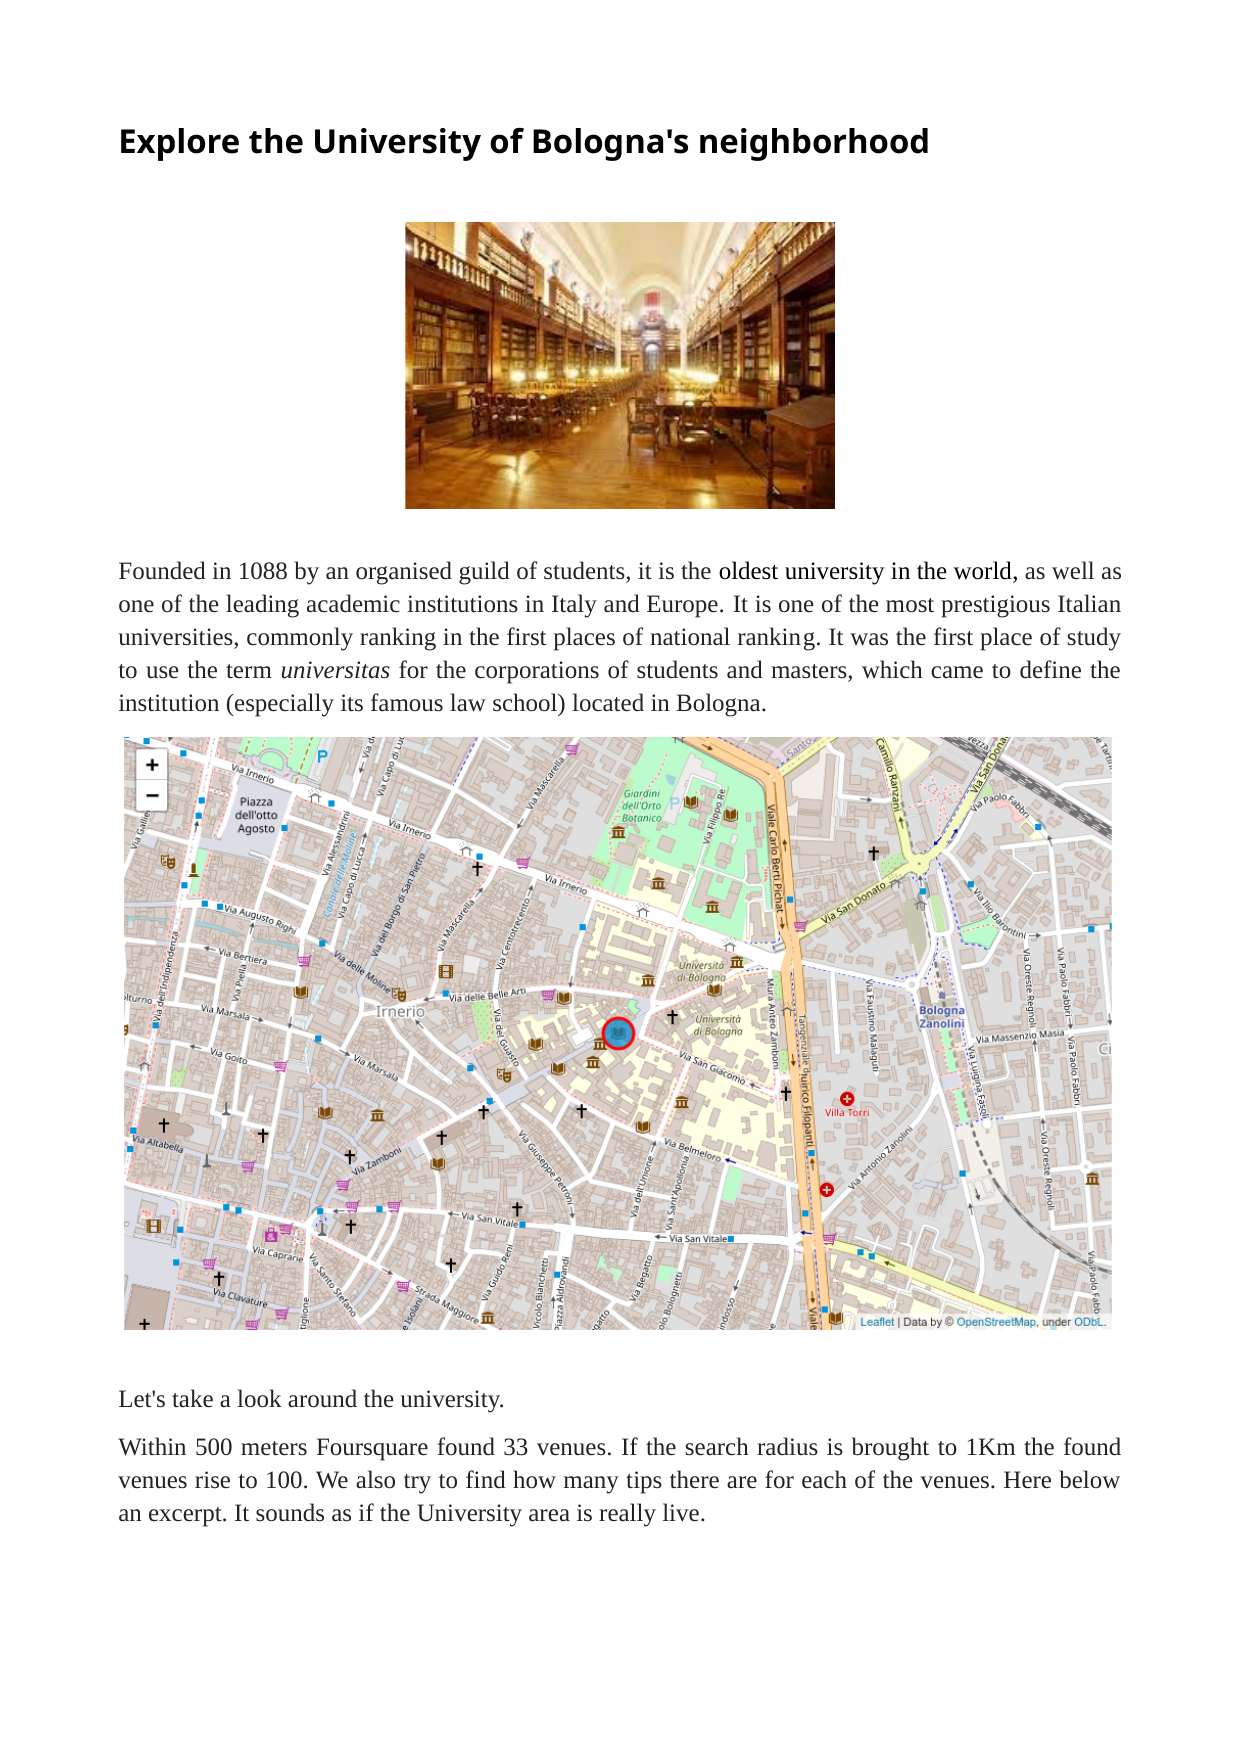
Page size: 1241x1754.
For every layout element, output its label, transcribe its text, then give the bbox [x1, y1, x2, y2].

text Founded in 1088 by an organised guild of students, it is the oldest university in the world, as well as one of the leading academic institutions in Italy and Europe. It is one of the most prestigious Italian universities, commonly ranking in the first places of national ranking. It was the first place of study to use the term universitas for the corporations of students and masters, which came to define the institution (especially its famous law school) located in Bologna. [118, 556, 1122, 717]
subtitle Explore the University of Bologna's neighborhood [118, 118, 1122, 163]
picture [118, 735, 1123, 1333]
text Within 500 meters Foursquare found 33 venues. If the search radius is brought to 1Km the found venues rise to 100. We also try to find how many tips there are for each of the venues. Here below an excerpt. It sounds as if the University area is really live. [118, 1432, 1122, 1527]
picture [405, 222, 835, 509]
text Let's take a look around the university. [118, 1384, 1122, 1413]
